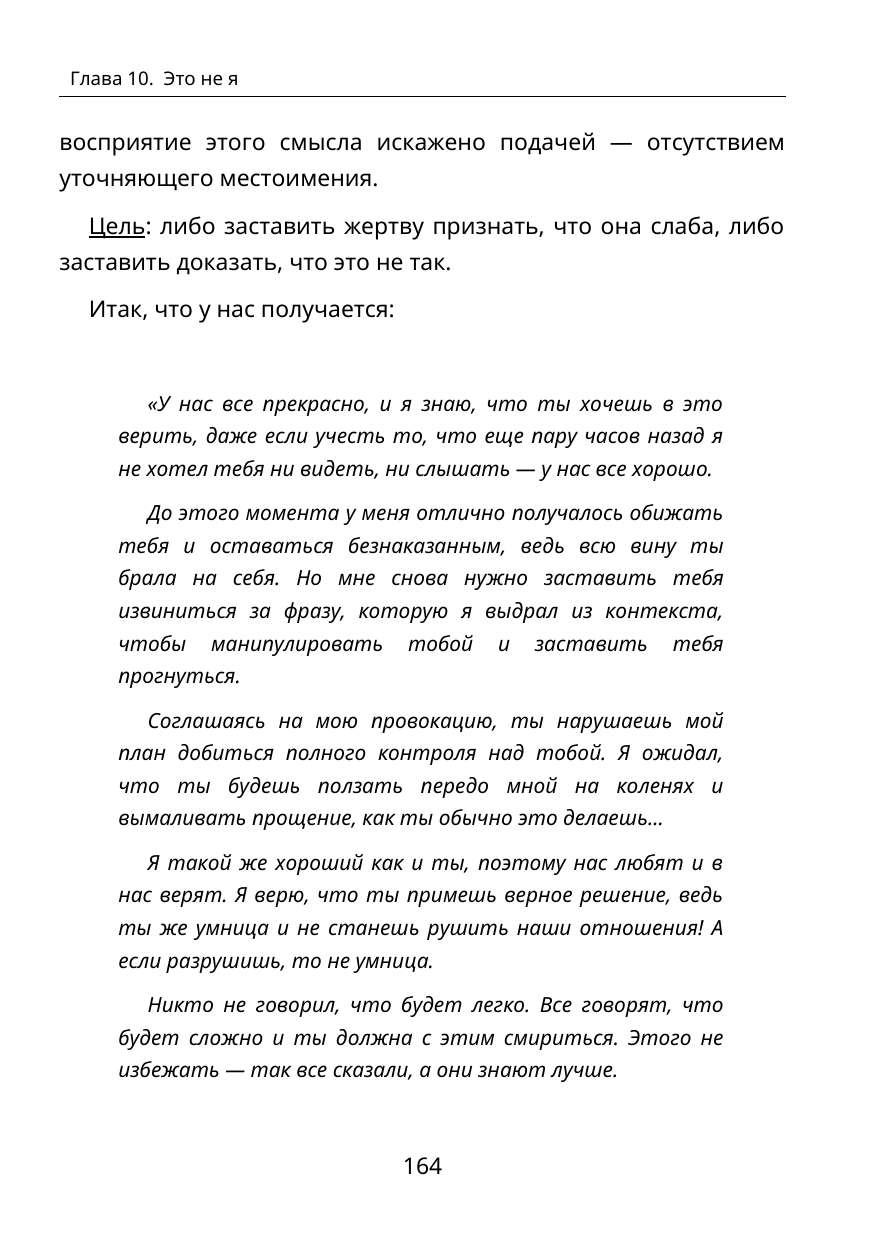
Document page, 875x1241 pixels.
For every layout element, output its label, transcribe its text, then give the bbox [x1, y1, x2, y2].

text Итак, что у нас получается: [59, 293, 786, 324]
text восприятие этого смысла искажено подачей — отсутствием уточняющего местоимения. [59, 126, 786, 193]
text Цель: либо заставить жертву признать, что она слаба, либо заставить доказать, что это не так. [59, 210, 786, 277]
text Никто не говорил, что будет легко. Все говорят, что будет сложно и ты должна с этим смириться. Этого не избежать — так все сказали, а они знают лучше. [118, 990, 727, 1084]
text Я такой же хороший как и ты, поэтому нас любят и в нас верят. Я верю, что ты примешь верное решение, ведь ты же умница и не станешь рушить наши отношения! А если разрушишь, то не умница. [118, 848, 727, 974]
text До этого момента у меня отлично получалось обижать тебя и оставаться безнаказанным, ведь всю вину ты брала на себя. Но мне снова нужно заставить тебя извиниться за фразу, которую я выдрал из контекста, чтобы манипулировать тобой и заставить тебя прогнуться. [118, 498, 727, 690]
text «У нас все прекрасно, и я знаю, что ты хочешь в это верить, даже если учесть то, что еще пару часов назад я не хотел тебя ни видеть, ни слышать — у нас все хорошо. [118, 389, 727, 482]
text Соглашаясь на мою провокацию, ты нарушаешь мой план добиться полного контроля над тобой. Я ожидал, что ты будешь ползать передо мной на коленях и вымаливать прощение, как ты обычно это делаешь... [118, 706, 727, 832]
